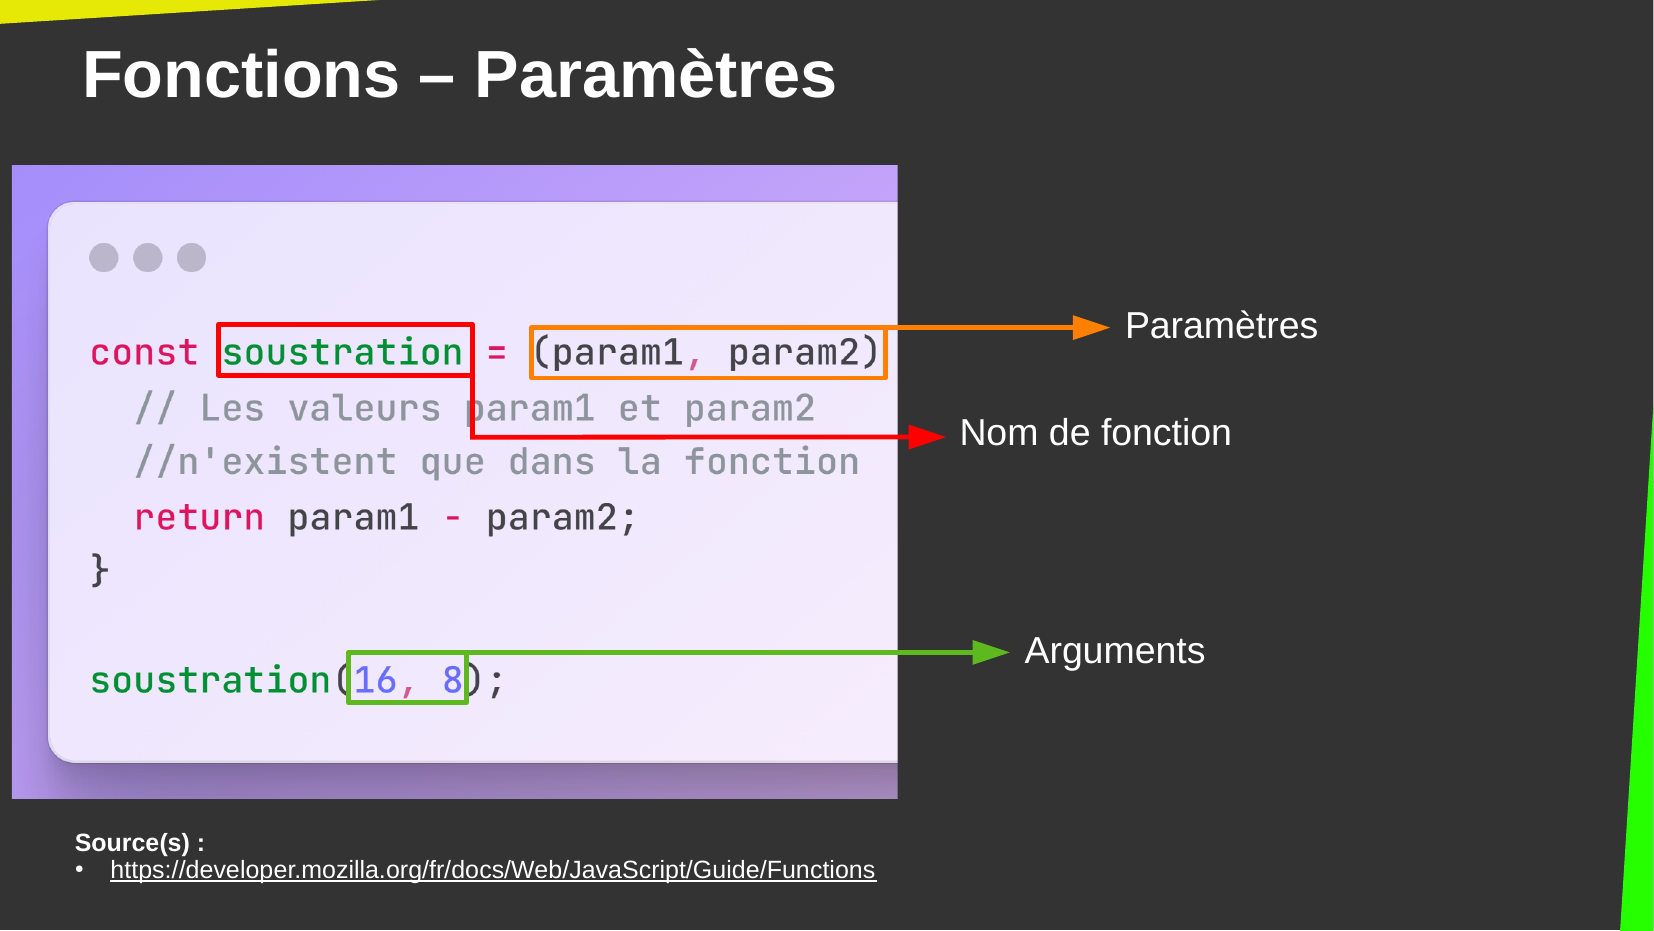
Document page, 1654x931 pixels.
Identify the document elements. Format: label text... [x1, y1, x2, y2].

text_box Nom de fonction [944, 403, 1264, 473]
text_box [0, 0, 380, 24]
text_box Source(s) : https://developer.mozilla.org/fr/docs/Web/JavaScript/Guide/Functions [60, 820, 1583, 892]
text_box Paramètres [1110, 297, 1359, 355]
picture [351, 655, 464, 700]
picture [11, 165, 898, 800]
picture [534, 330, 883, 376]
text_box [1620, 394, 1654, 931]
title Fonctions – Paramètres [82, 37, 1571, 114]
text_box Arguments [1009, 622, 1258, 680]
picture [221, 327, 470, 373]
